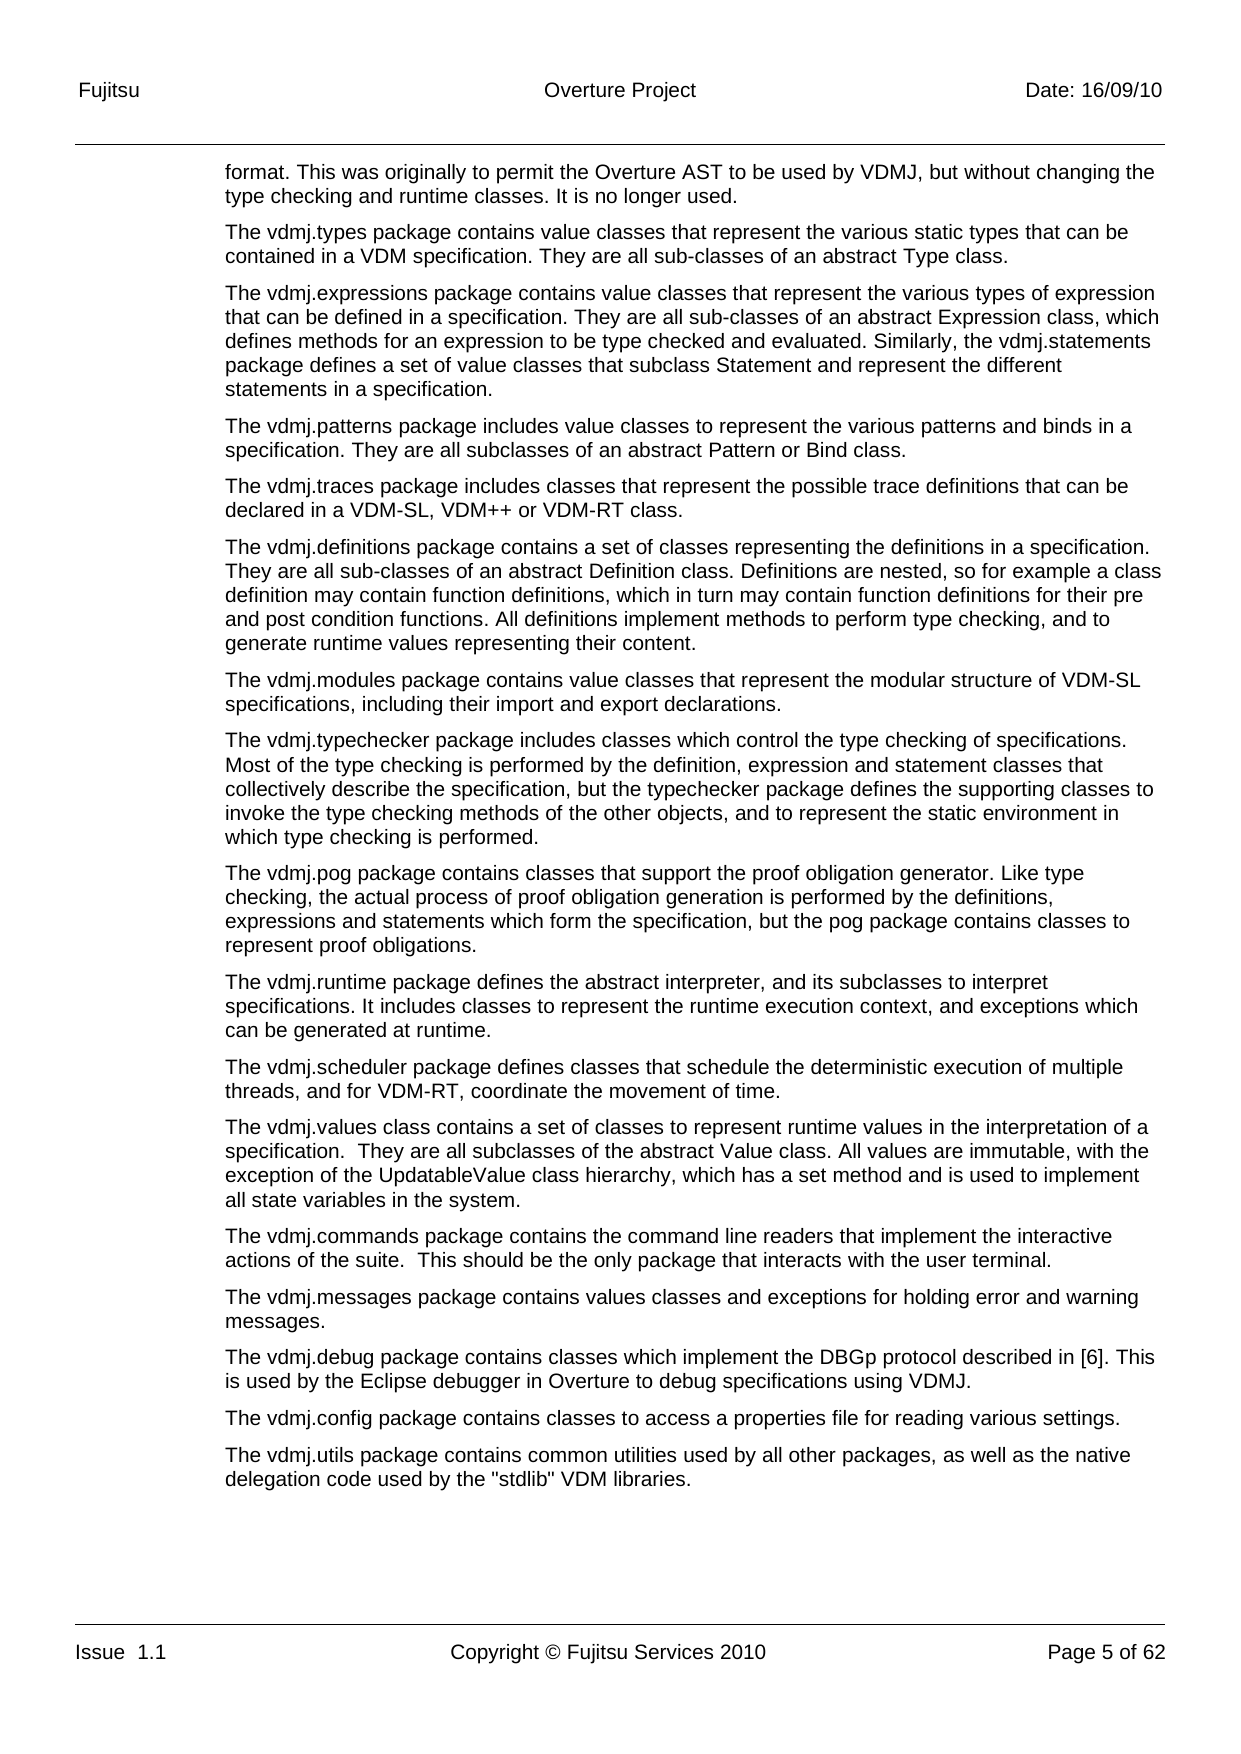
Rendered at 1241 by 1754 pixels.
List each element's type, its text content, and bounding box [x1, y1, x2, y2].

text The vdmj.config package contains classes to access a properties file for reading various settings. [225, 1406, 1165, 1430]
text The vdmj.types package contains value classes that represent the various static types that can be contained in a VDM specification. They are all sub-classes of an abstract Type class. [225, 220, 1165, 268]
text The vdmj.scheduler package defines classes that schedule the deterministic execution of multiple threads, and for VDM-RT, coordinate the movement of time. [225, 1055, 1165, 1103]
text The vdmj.values class contains a set of classes to represent runtime values in the interpretation of a specification. They are all subclasses of the abstract Value class. All values are immutable, with the exception of the UpdatableValue class hierarchy, which has a set method and is used to implement all state variables in the system. [225, 1115, 1165, 1212]
text The vdmj.definitions package contains a set of classes representing the definitions in a specification. They are all sub-classes of an abstract Definition class. Definitions are nested, so for example a class definition may contain function definitions, which in turn may contain function definitions for their pre and post condition functions. All definitions implement methods to perform type checking, and to generate runtime values representing their content. [225, 535, 1165, 655]
text The vdmj.messages package contains values classes and exceptions for holding error and warning messages. [225, 1285, 1165, 1333]
text The vdmj.modules package contains value classes that represent the modular structure of VDM-SL specifications, including their import and export declarations. [225, 668, 1165, 716]
text The vdmj.traces package includes classes that represent the possible trace definitions that can be declared in a VDM-SL, VDM++ or VDM-RT class. [225, 474, 1165, 522]
text The vdmj.debug package contains classes which implement the DBGp protocol described in [6]. This is used by the Eclipse debugger in Overture to debug specifications using VDMJ. [225, 1345, 1165, 1393]
text The vdmj.pog package contains classes that support the proof obligation generator. Like type checking, the actual process of proof obligation generation is performed by the definitions, expressions and statements which form the specification, but the pog package contains classes to represent proof obligations. [225, 861, 1165, 957]
text The vdmj.utils package contains common utilities used by all other packages, as well as the native delegation code used by the "stdlib" VDM libraries. [225, 1442, 1165, 1491]
text The vdmj.commands package contains the command line readers that implement the interactive actions of the suite. This should be the only package that interacts with the user terminal. [225, 1224, 1165, 1272]
text The vdmj.expressions package contains value classes that represent the various types of expression that can be defined in a specification. They are all sub-classes of an abstract Expression class, which defines methods for an expression to be type checked and evaluated. Similarly, the vdmj.statements package defines a set of value classes that subclass Statement and represent the different statements in a specification. [225, 281, 1165, 401]
text The vdmj.patterns package includes value classes to represent the various patterns and binds in a specification. They are all subclasses of an abstract Pattern or Bind class. [225, 414, 1165, 462]
text The vdmj.typechecker package includes classes which control the type checking of specifications. Most of the type checking is performed by the definition, expression and statement classes that collectively describe the specification, but the typechecker package defines the supporting classes to invoke the type checking methods of the other objects, and to represent the static environment in which type checking is performed. [225, 728, 1165, 849]
text format. This was originally to permit the Overture AST to be used by VDMJ, but without changing the type checking and runtime classes. It is no longer used. [225, 160, 1165, 208]
text The vdmj.runtime package defines the abstract interpreter, and its subclasses to interpret specifications. It includes classes to represent the runtime execution context, and exceptions which can be generated at runtime. [225, 970, 1165, 1042]
